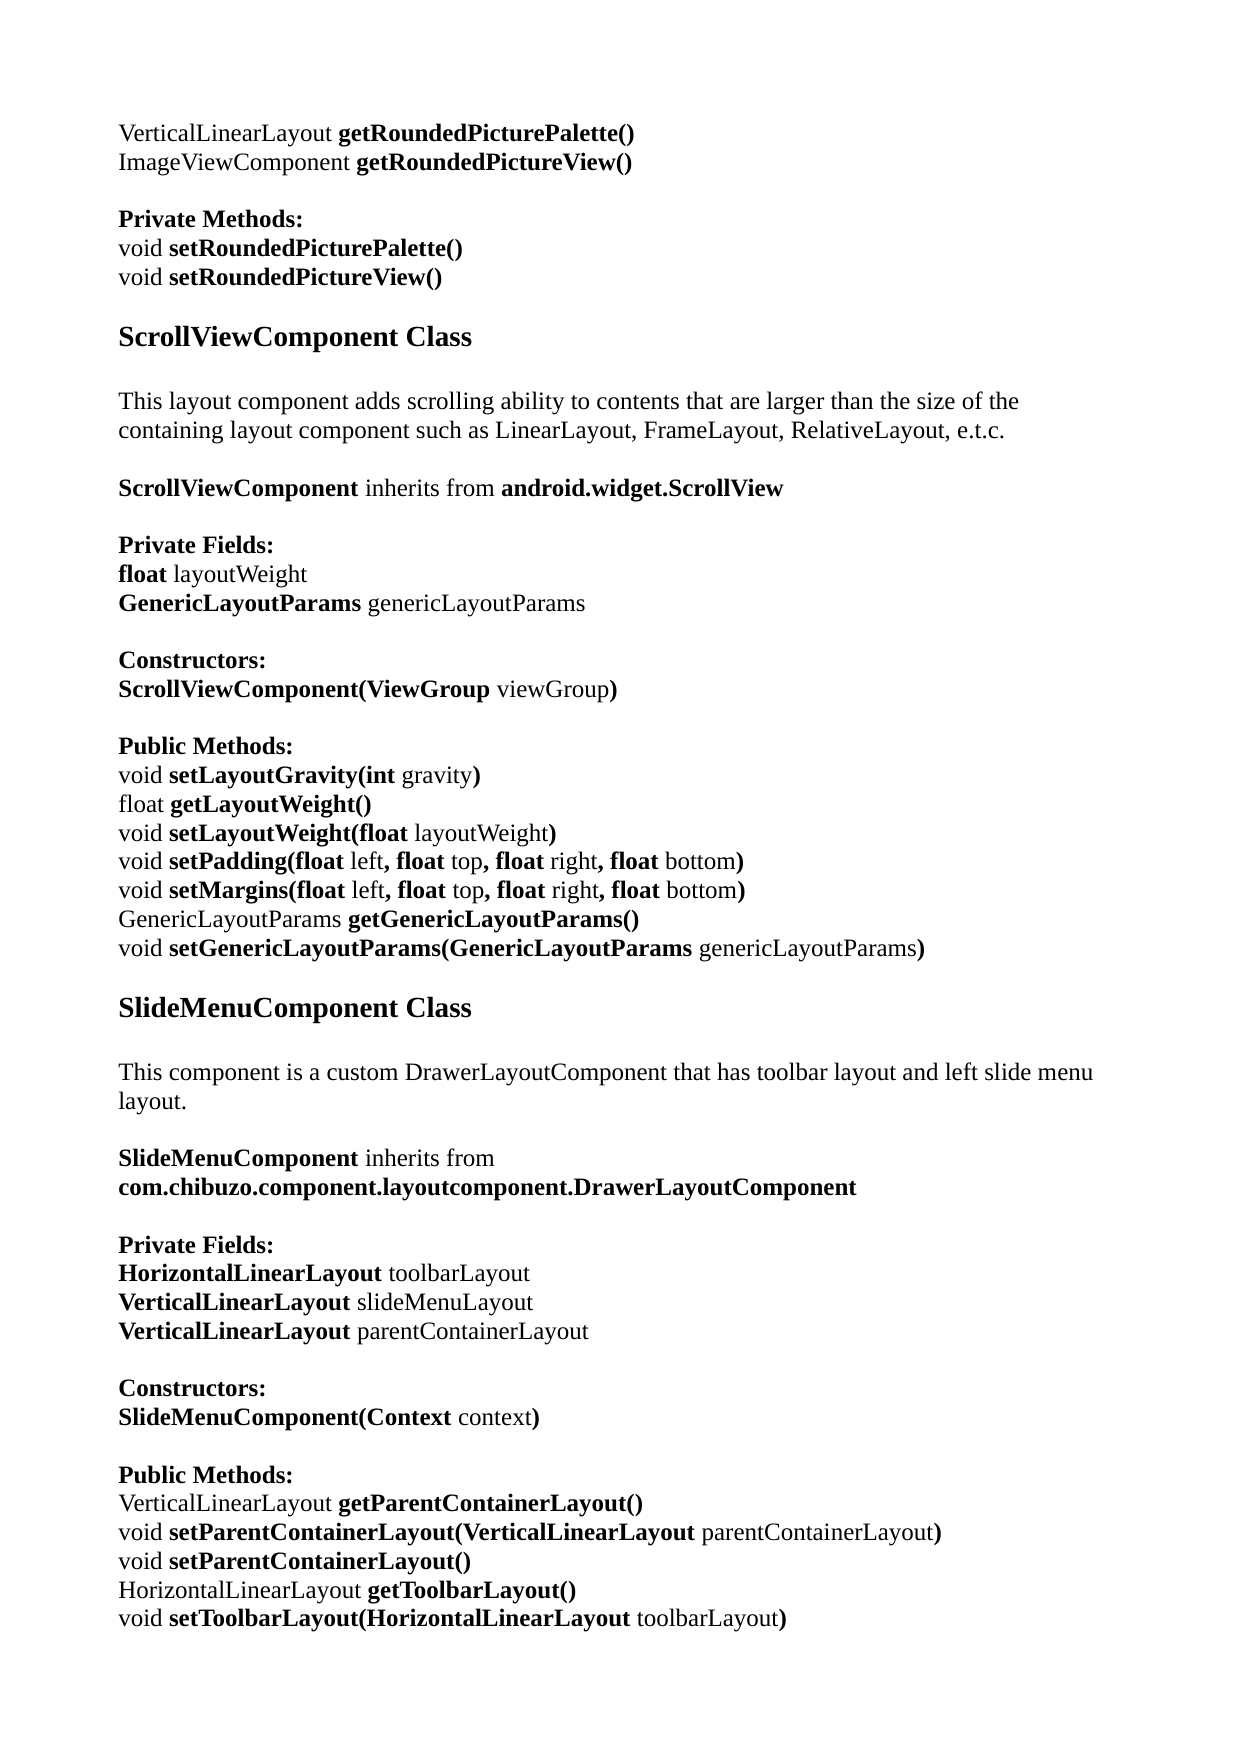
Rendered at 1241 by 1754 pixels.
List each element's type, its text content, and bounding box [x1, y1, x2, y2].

text HorizontalLinearLayout toolbarLayout [118, 1258, 1122, 1287]
text void setParentContainerLayout(VerticalLinearLayout parentContainerLayout) [118, 1517, 1122, 1546]
text void setRoundedPicturePalette() [118, 233, 1122, 262]
text VerticalLinearLayout parentContainerLayout [118, 1316, 1122, 1345]
text HorizontalLinearLayout getToolbarLayout() [118, 1575, 1122, 1603]
text ScrollViewComponent(ViewGroup viewGroup) [118, 674, 1122, 703]
text Public Methods: [118, 731, 1122, 760]
text ImageViewComponent getRoundedPictureView() [118, 147, 1122, 176]
text Constructors: [118, 645, 1122, 674]
text Private Fields: [118, 530, 1122, 559]
text SlideMenuComponent inherits from com.chibuzo.component.layoutcomponent.DrawerLayoutComponent [118, 1143, 1122, 1201]
text void setLayoutGravity(int gravity) [118, 760, 1122, 789]
text Public Methods: [118, 1460, 1122, 1488]
text This component is a custom DrawerLayoutComponent that has toolbar layout and left slide menu layout. [118, 1057, 1122, 1115]
text float getLayoutWeight() [118, 789, 1122, 818]
text This layout component adds scrolling ability to contents that are larger than the size of the containing layout component such as LinearLayout, FrameLayout, RelativeLayout, e.t.c. [118, 386, 1122, 444]
text ScrollViewComponent Class [118, 319, 1122, 353]
text void setLayoutWeight(float layoutWeight) [118, 818, 1122, 846]
text SlideMenuComponent(Context context) [118, 1402, 1122, 1431]
text ScrollViewComponent inherits from android.widget.ScrollView [118, 473, 1122, 501]
text GenericLayoutParams getGenericLayoutParams() [118, 904, 1122, 933]
text void setPadding(float left, float top, float right, float bottom) [118, 846, 1122, 875]
text GenericLayoutParams genericLayoutParams [118, 588, 1122, 616]
text float layoutWeight [118, 559, 1122, 588]
text void setToolbarLayout(HorizontalLinearLayout toolbarLayout) [118, 1603, 1122, 1632]
text void setGenericLayoutParams(GenericLayoutParams genericLayoutParams) [118, 933, 1122, 961]
text VerticalLinearLayout getParentContainerLayout() [118, 1488, 1122, 1517]
text VerticalLinearLayout slideMenuLayout [118, 1287, 1122, 1316]
text VerticalLinearLayout getRoundedPicturePalette() [118, 118, 1122, 147]
text Private Methods: [118, 204, 1122, 233]
text SlideMenuComponent Class [118, 990, 1122, 1024]
text void setMargins(float left, float top, float right, float bottom) [118, 875, 1122, 904]
text Private Fields: [118, 1230, 1122, 1258]
text void setRoundedPictureView() [118, 262, 1122, 291]
text void setParentContainerLayout() [118, 1546, 1122, 1575]
text Constructors: [118, 1373, 1122, 1402]
